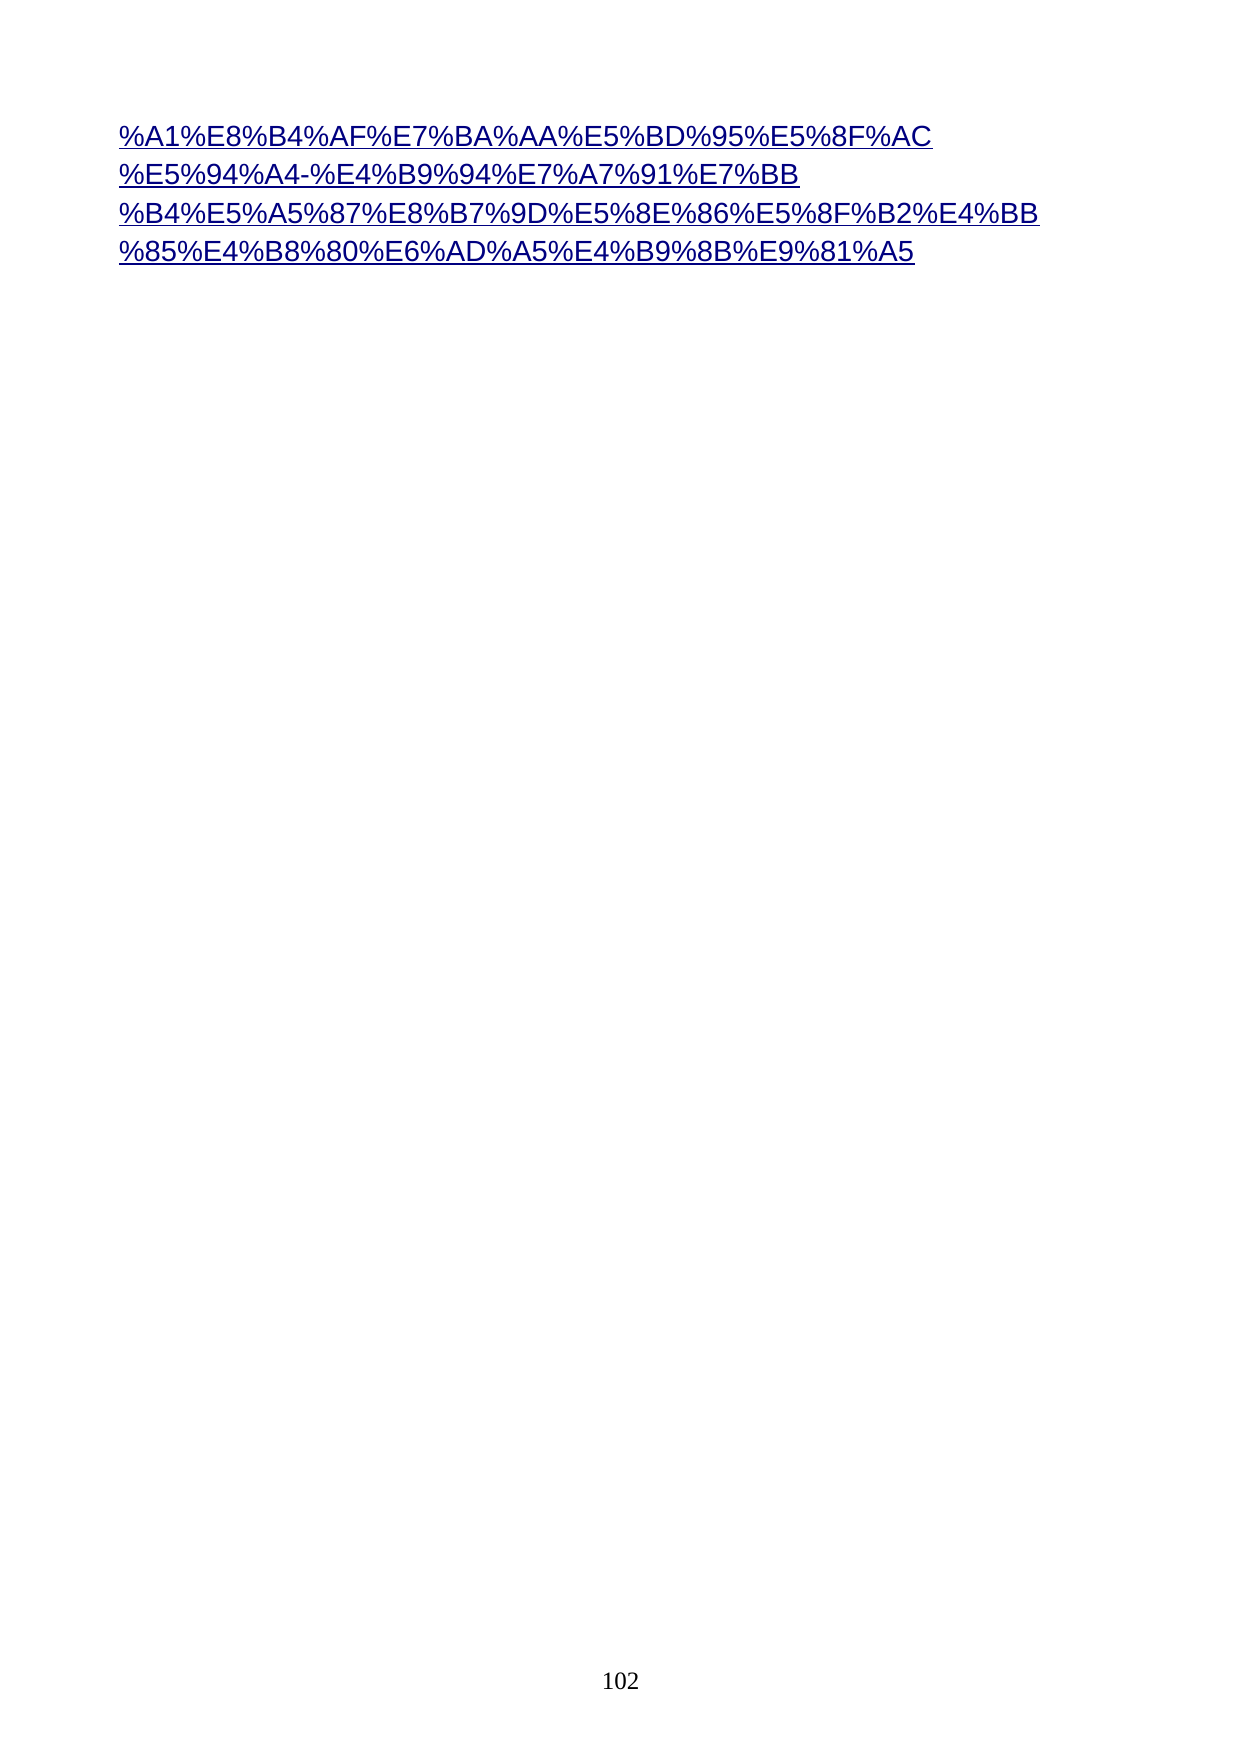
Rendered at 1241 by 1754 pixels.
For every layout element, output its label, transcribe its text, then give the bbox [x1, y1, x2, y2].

text %A1%E8%B4%AF%E7%BA%AA%E5%BD%95%E5%8F%AC%E5%94%A4-%E4%B9%94%E7%A7%91%E7%BB%B4%E5%A5%87%E8%B7%9D%E5%8E%86%E5%8F%B2%E4%BB%85%E4%B8%80%E6%AD%A5%E4%B9%8B%E9%81%A5 [118, 118, 1122, 268]
